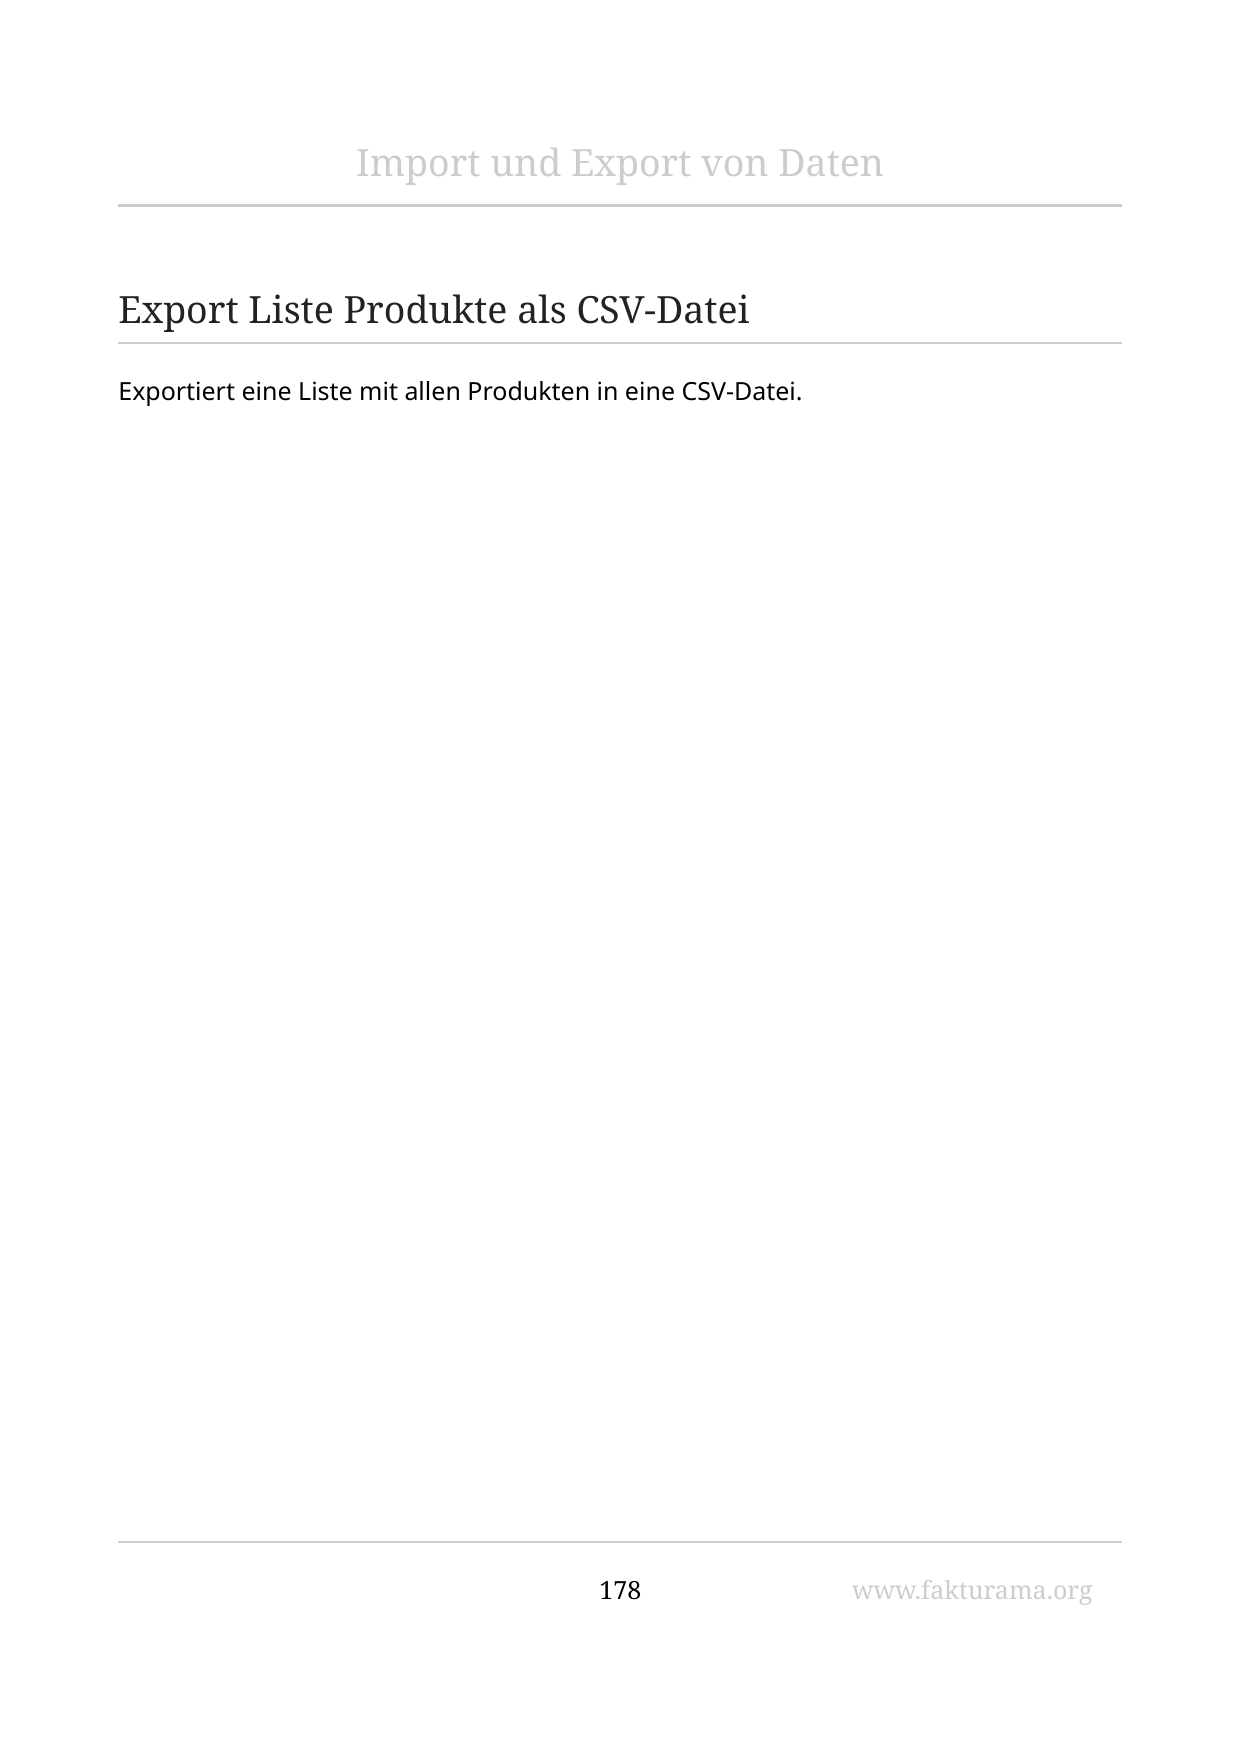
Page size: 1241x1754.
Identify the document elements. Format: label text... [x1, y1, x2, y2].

text Exportiert eine Liste mit allen Produkten in eine CSV-Datei. [118, 373, 1122, 407]
subtitle Export Liste Produkte als CSV-Datei [118, 283, 1122, 342]
